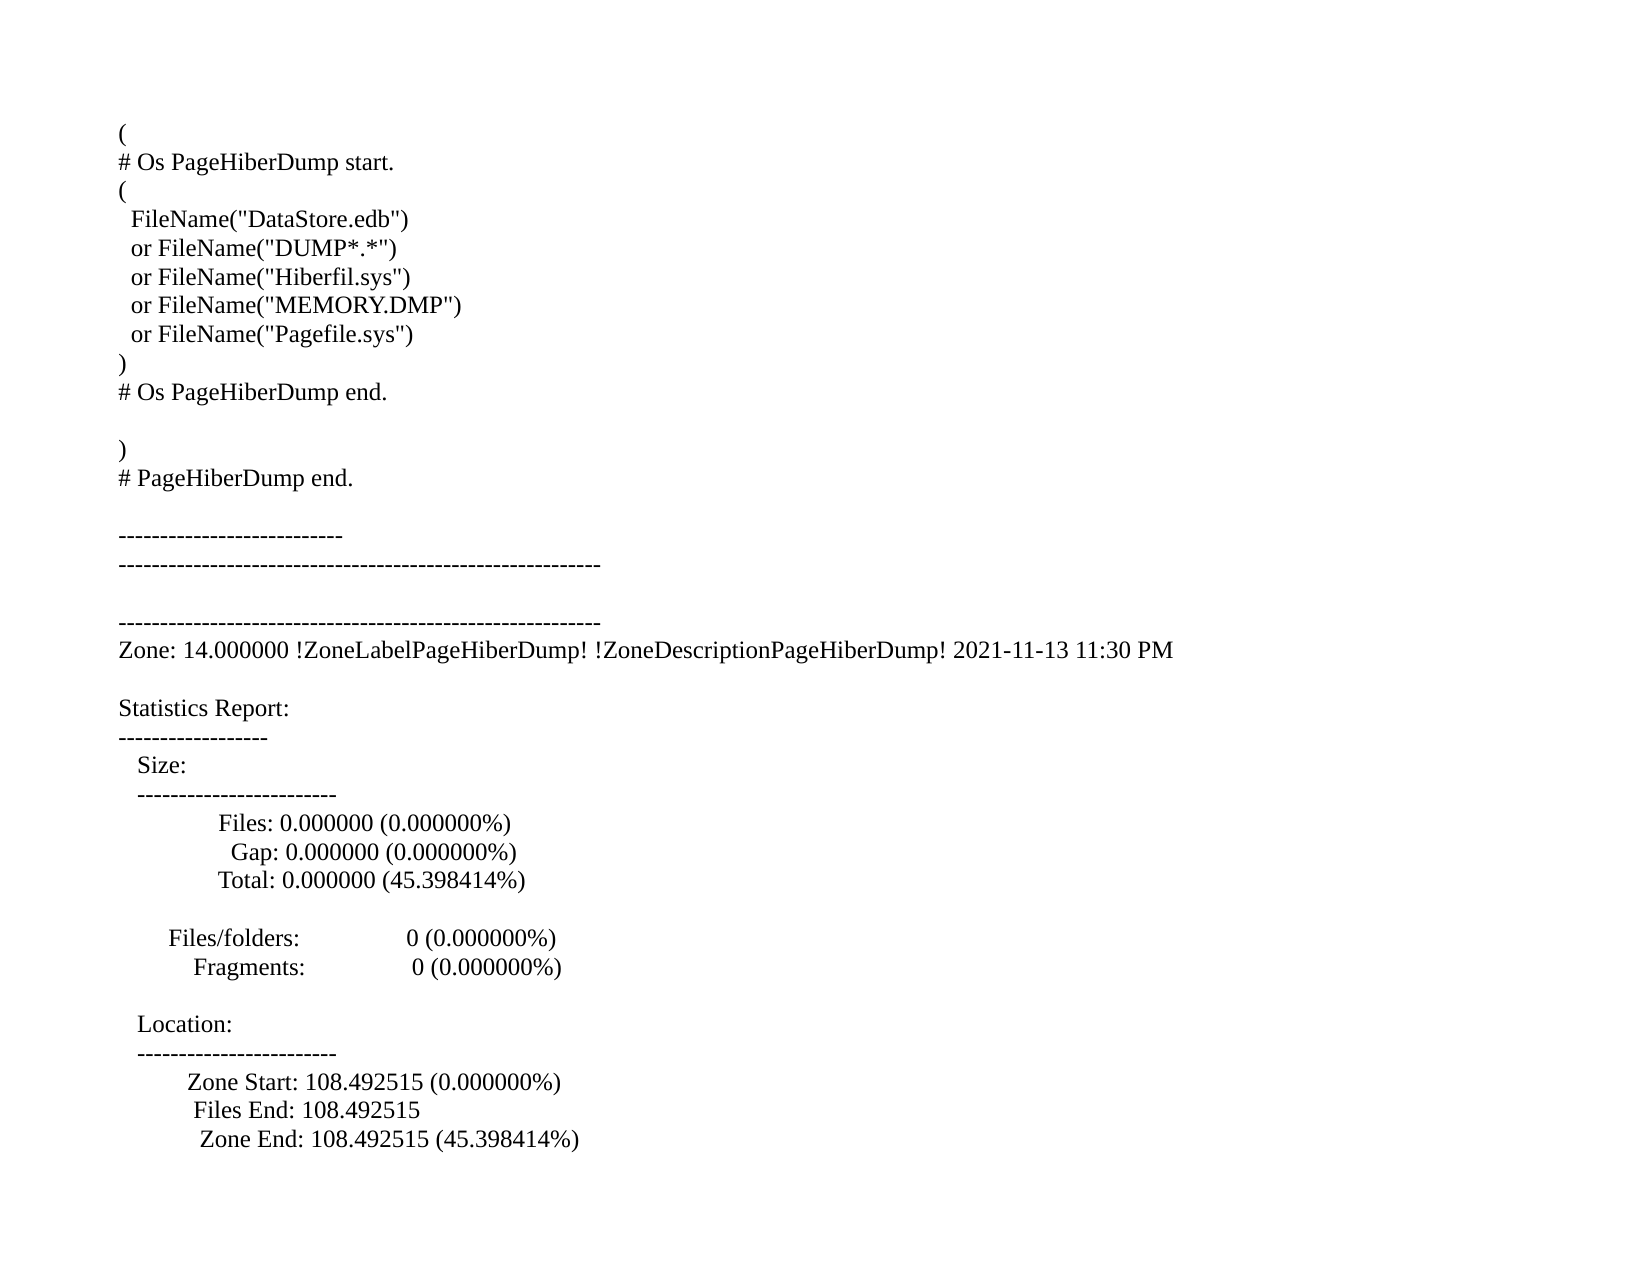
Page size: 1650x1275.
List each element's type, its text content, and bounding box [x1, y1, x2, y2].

text or FileName("MEMORY.DMP") [118, 291, 1532, 319]
text or FileName("Hiberfil.sys") [118, 262, 1532, 291]
text Files End: 108.492515 [118, 1096, 1532, 1124]
text Files: 0.000000 (0.000000%) [118, 808, 1532, 837]
text # PageHiberDump end. [118, 463, 1532, 492]
text --------------------------- [118, 521, 1532, 549]
text ( [118, 118, 1532, 147]
text Zone: 14.000000 !ZoneLabelPageHiberDump! !ZoneDescriptionPageHiberDump! 2021-11-13 11:30 PM [118, 636, 1532, 664]
text Gap: 0.000000 (0.000000%) [118, 837, 1532, 866]
text # Os PageHiberDump end. [118, 377, 1532, 406]
text ------------------------ [118, 1038, 1532, 1067]
text Zone Start: 108.492515 (0.000000%) [118, 1067, 1532, 1096]
text Zone End: 108.492515 (45.398414%) [118, 1124, 1532, 1153]
text ---------------------------------------------------------- [118, 607, 1532, 636]
text # Os PageHiberDump start. [118, 147, 1532, 176]
text Total: 0.000000 (45.398414%) [118, 866, 1532, 894]
text Size: [118, 751, 1532, 779]
text or FileName("DUMP*.*") [118, 233, 1532, 262]
text ( [118, 176, 1532, 204]
text ------------------ [118, 722, 1532, 751]
text or FileName("Pagefile.sys") [118, 319, 1532, 348]
text FileName("DataStore.edb") [118, 204, 1532, 233]
text ------------------------ [118, 779, 1532, 808]
text Location: [118, 1009, 1532, 1038]
text Files/folders: 0 (0.000000%) [118, 923, 1532, 952]
text Statistics Report: [118, 693, 1532, 722]
text Fragments: 0 (0.000000%) [118, 952, 1532, 981]
text ) [118, 434, 1532, 463]
text ) [118, 348, 1532, 377]
text ---------------------------------------------------------- [118, 549, 1532, 578]
